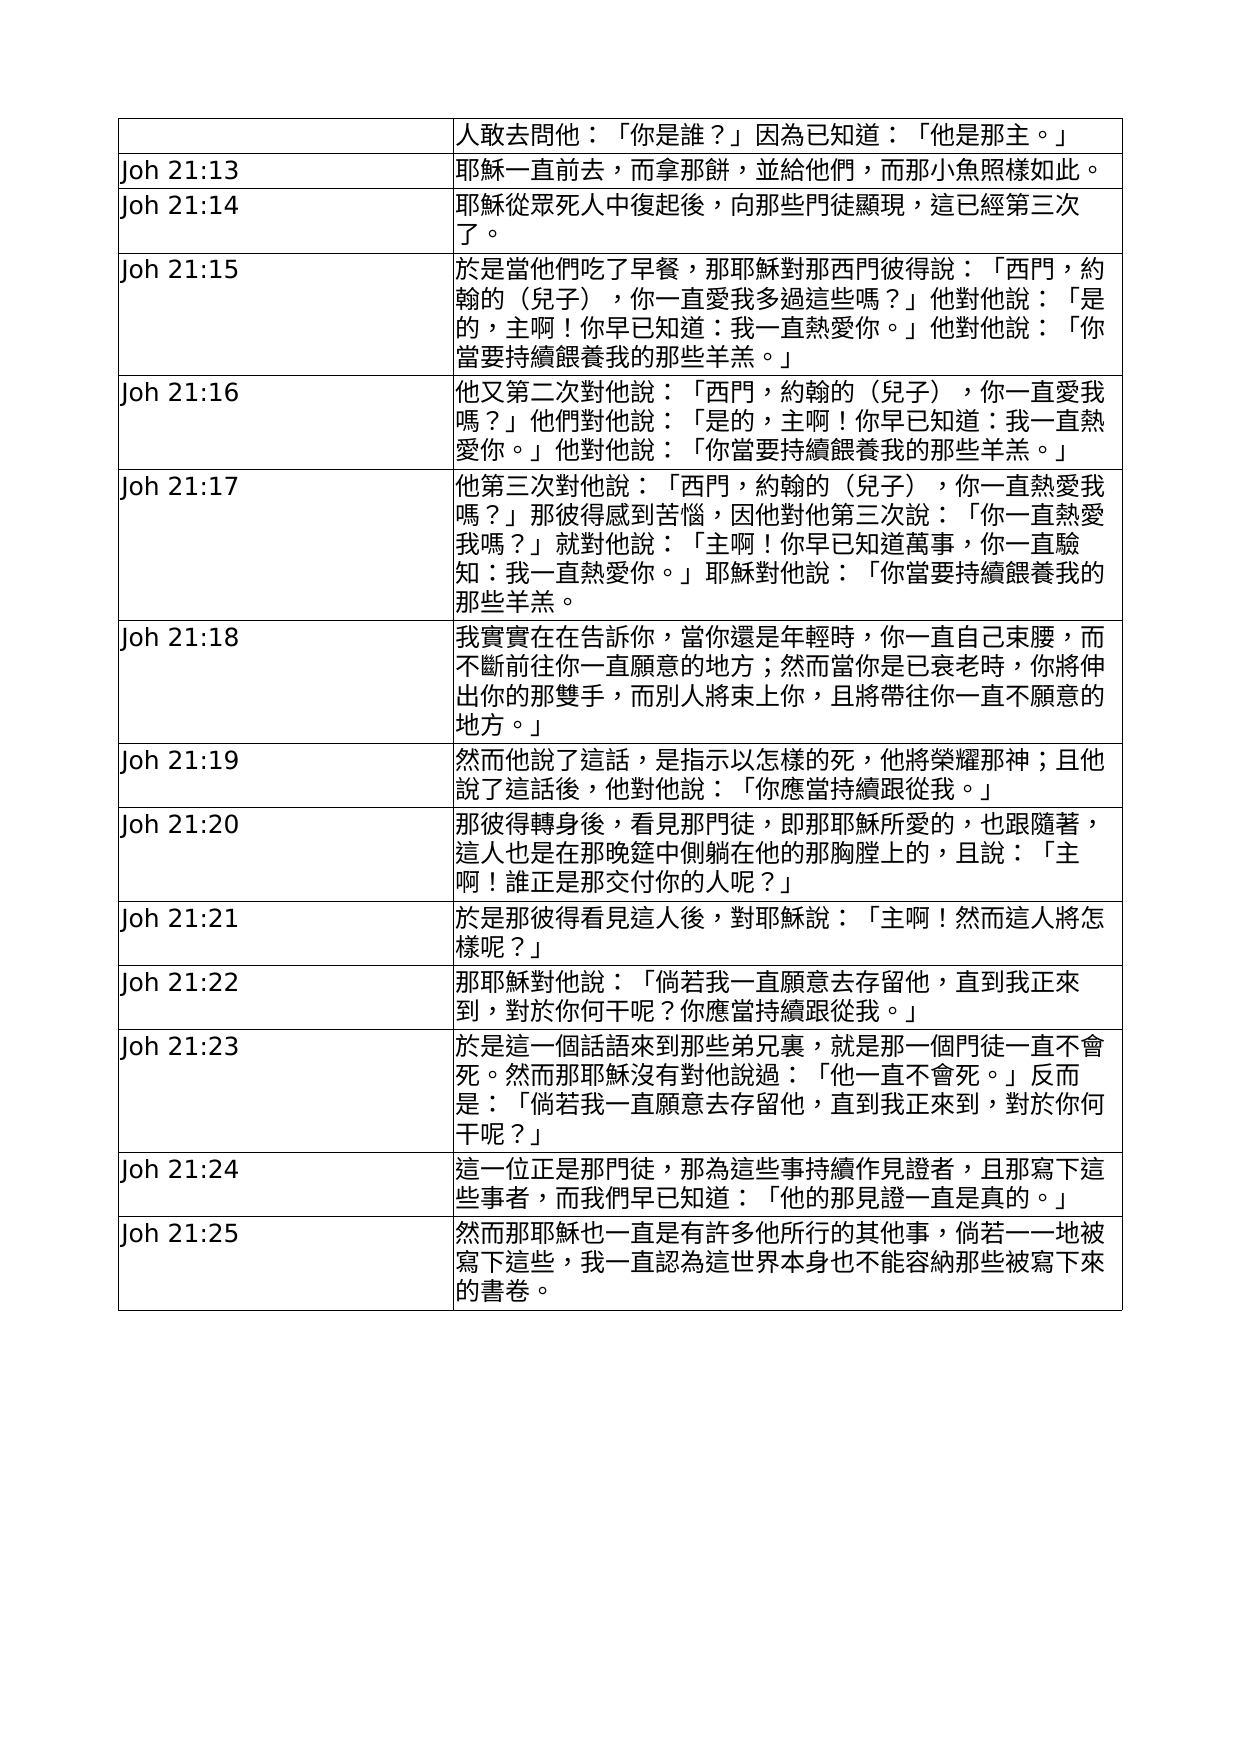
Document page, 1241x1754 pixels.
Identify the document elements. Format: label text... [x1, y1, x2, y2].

table_cell Joh 21:18 [119, 621, 453, 743]
table_cell 那彼得轉身後，看見那門徒，即那耶穌所愛的，也跟隨著，這人也是在那晚筵中側躺在他的那胸膛上的，且說：「主啊！誰正是那交付你的人呢？」 [454, 808, 1122, 901]
table_cell 耶穌一直前去，而拿那餅，並給他們，而那小魚照樣如此。 [454, 154, 1122, 188]
table_cell Joh 21:19 [119, 744, 453, 807]
table_cell Joh 21:15 [119, 254, 453, 375]
table_cell 於是這一個話語來到那些弟兄裏，就是那一個門徒一直不會死。然而那耶穌沒有對他說過：「他一直不會死。」反而是：「倘若我一直願意去存留他，直到我正來到，對於你何干呢？」 [454, 1030, 1122, 1152]
table_cell 於是那彼得看見這人後，對耶穌說：「主啊！然而這人將怎樣呢？」 [454, 902, 1122, 965]
table_cell Joh 21:20 [119, 808, 453, 901]
table_cell Joh 21:21 [119, 902, 453, 965]
table_cell Joh 21:23 [119, 1030, 453, 1152]
table_cell 那耶穌對他說：「倘若我一直願意去存留他，直到我正來到，對於你何干呢？你應當持續跟從我。」 [454, 966, 1122, 1029]
table_cell Joh 21:14 [119, 189, 453, 253]
table_cell 人敢去問他：「你是誰？」因為已知道：「他是那主。」 [454, 119, 1122, 153]
table_cell Joh 21:16 [119, 376, 453, 469]
table_cell Joh 21:24 [119, 1153, 453, 1216]
table_cell 然而那耶穌也一直是有許多他所行的其他事，倘若一一地被寫下這些，我一直認為這世界本身也不能容納那些被寫下來的書卷。 [454, 1217, 1122, 1309]
table_cell 這一位正是那門徒，那為這些事持續作見證者，且那寫下這些事者，而我們早已知道：「他的那見證一直是真的。」 [454, 1153, 1122, 1216]
table_cell Joh 21:17 [119, 470, 453, 620]
table_cell 耶穌從眾死人中復起後，向那些門徒顯現，這已經第三次了。 [454, 189, 1122, 253]
table_cell 他又第二次對他說：「西門，約翰的（兒子），你一直愛我嗎？」他們對他說：「是的，主啊！你早已知道：我一直熱愛你。」他對他說：「你當要持續餵養我的那些羊羔。」 [454, 376, 1122, 469]
table_cell 然而他說了這話，是指示以怎樣的死，他將榮耀那神；且他說了這話後，他對他說：「你應當持續跟從我。」 [454, 744, 1122, 807]
table_cell Joh 21:25 [119, 1217, 453, 1309]
table_cell Joh 21:22 [119, 966, 453, 1029]
table_cell 於是當他們吃了早餐，那耶穌對那西門彼得說：「西門，約翰的（兒子），你一直愛我多過這些嗎？」他對他說：「是的，主啊！你早已知道：我一直熱愛你。」他對他說：「你當要持續餵養我的那些羊羔。」 [454, 254, 1122, 375]
table_cell 我實實在在告訴你，當你還是年輕時，你一直自己束腰，而不斷前往你一直願意的地方；然而當你是已衰老時，你將伸出你的那雙手，而別人將束上你，且將帶往你一直不願意的地方。」 [454, 621, 1122, 743]
table_cell [119, 119, 453, 153]
table_cell 他第三次對他說：「西門，約翰的（兒子），你一直熱愛我嗎？」那彼得感到苦惱，因他對他第三次說：「你一直熱愛我嗎？」就對他說：「主啊！你早已知道萬事，你一直驗知：我一直熱愛你。」耶穌對他說：「你當要持續餵養我的那些羊羔。 [454, 470, 1122, 620]
table_cell Joh 21:13 [119, 154, 453, 188]
